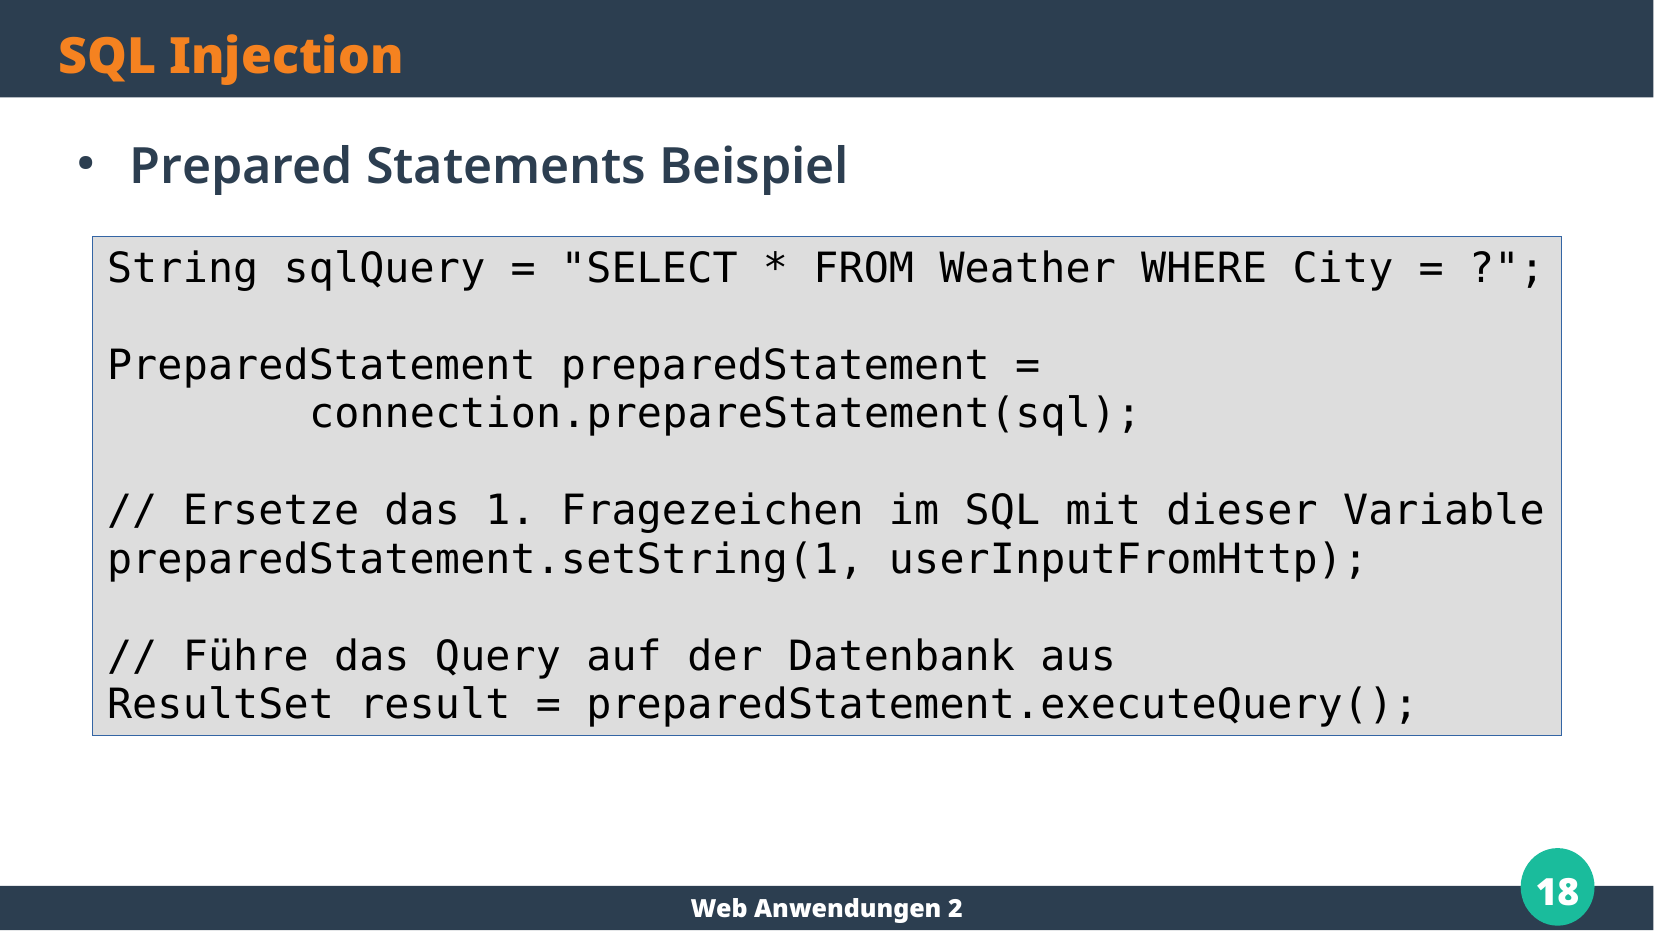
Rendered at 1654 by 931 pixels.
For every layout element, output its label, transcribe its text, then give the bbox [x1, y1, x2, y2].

text_box String sqlQuery = "SELECT * FROM Weather WHERE City = ?"; PreparedStatement preparedStatement = connection.prepareStatement(sql); // Ersetze das 1. Fragezeichen im SQL mit dieser Variable preparedStatement.setString(1, userInputFromHttp); // Führe das Query auf der Datenbank aus ResultSet result = preparedStatement.executeQuery(); [92, 236, 1562, 736]
title SQL Injection [59, 8, 1595, 89]
list Prepared Statements Beispiel [59, 129, 1595, 864]
